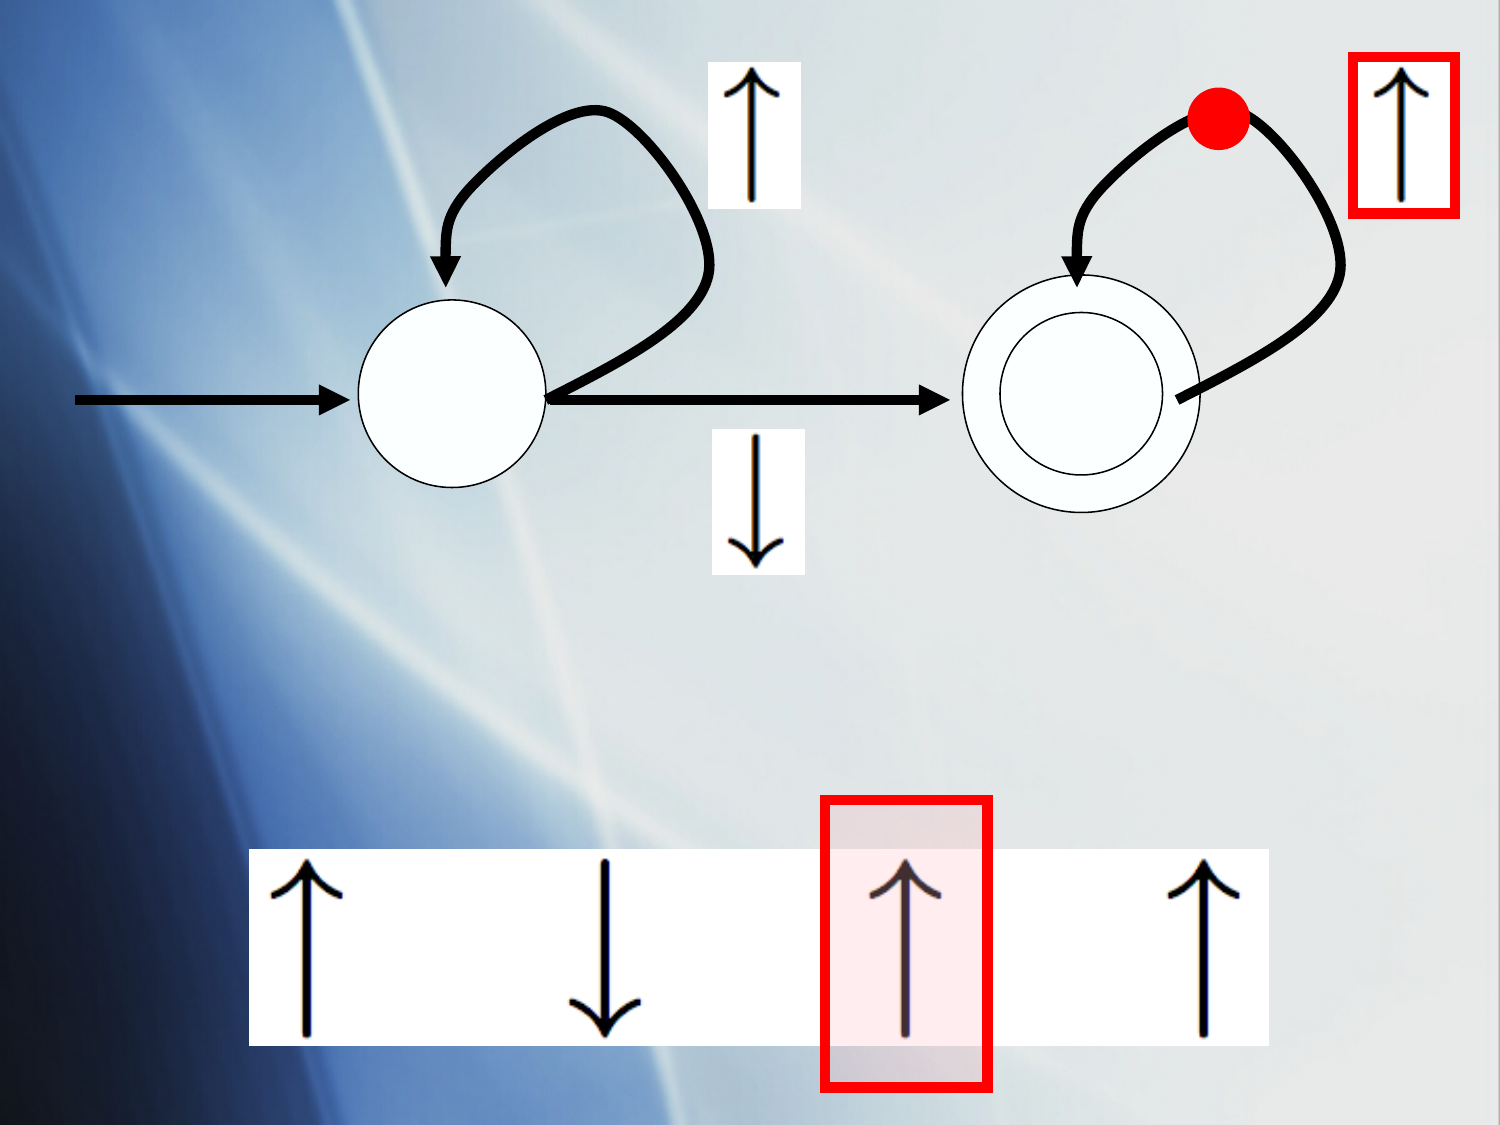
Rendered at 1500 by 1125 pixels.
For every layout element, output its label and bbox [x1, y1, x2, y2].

text_box [358, 299, 546, 488]
picture [0, 0, 1500, 1125]
text_box [1187, 87, 1251, 151]
text_box [825, 800, 988, 1088]
text_box [962, 275, 1201, 513]
